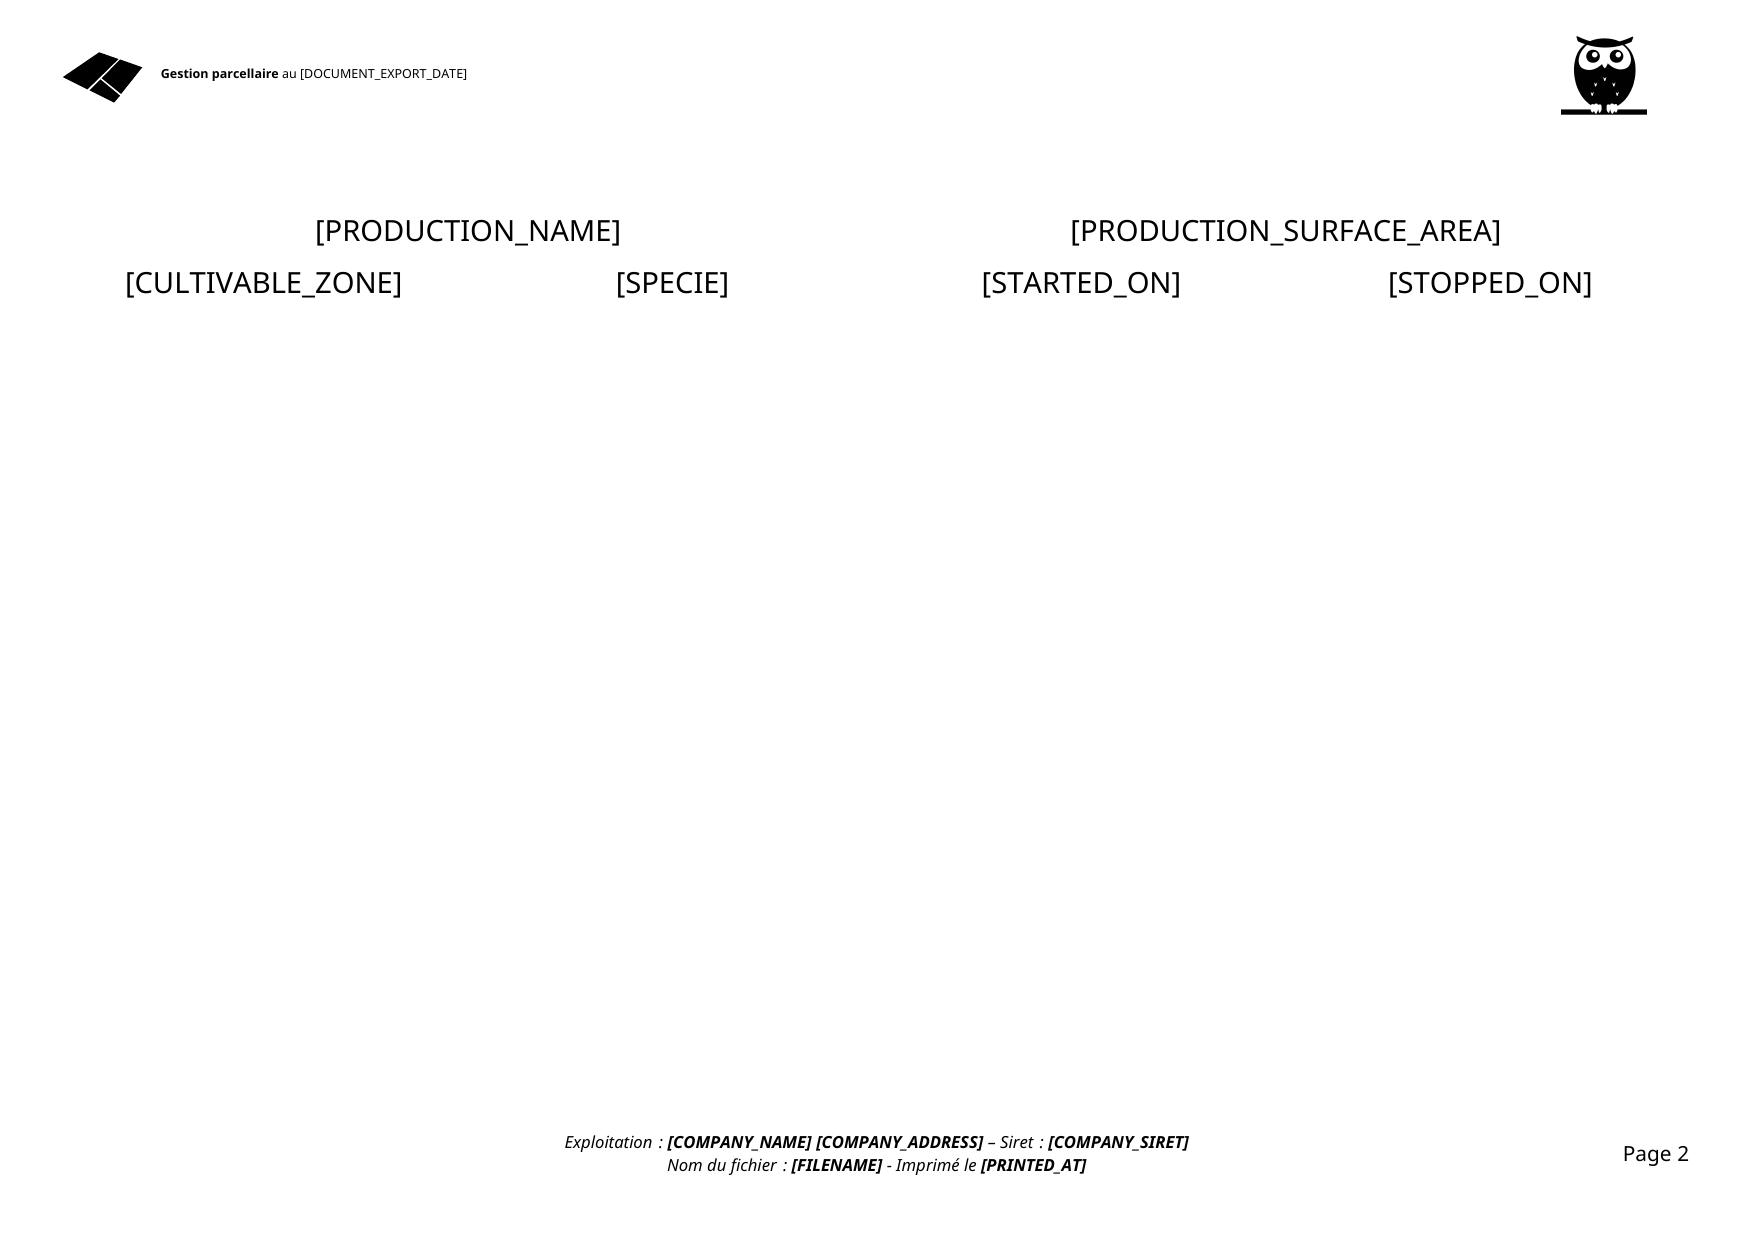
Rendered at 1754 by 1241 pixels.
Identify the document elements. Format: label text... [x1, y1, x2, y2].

table_header [PRODUCTION_NAME] [59, 205, 877, 256]
table_cell [CULTIVABLE_ZONE] [59, 256, 468, 308]
table_cell [STOPPED_ON] [1286, 256, 1695, 308]
table_cell [SPECIE] [468, 256, 877, 308]
table_header [PRODUCTION_SURFACE_AREA] [877, 205, 1695, 256]
table_cell [STARTED_ON] [877, 256, 1286, 308]
picture [1561, 36, 1647, 115]
